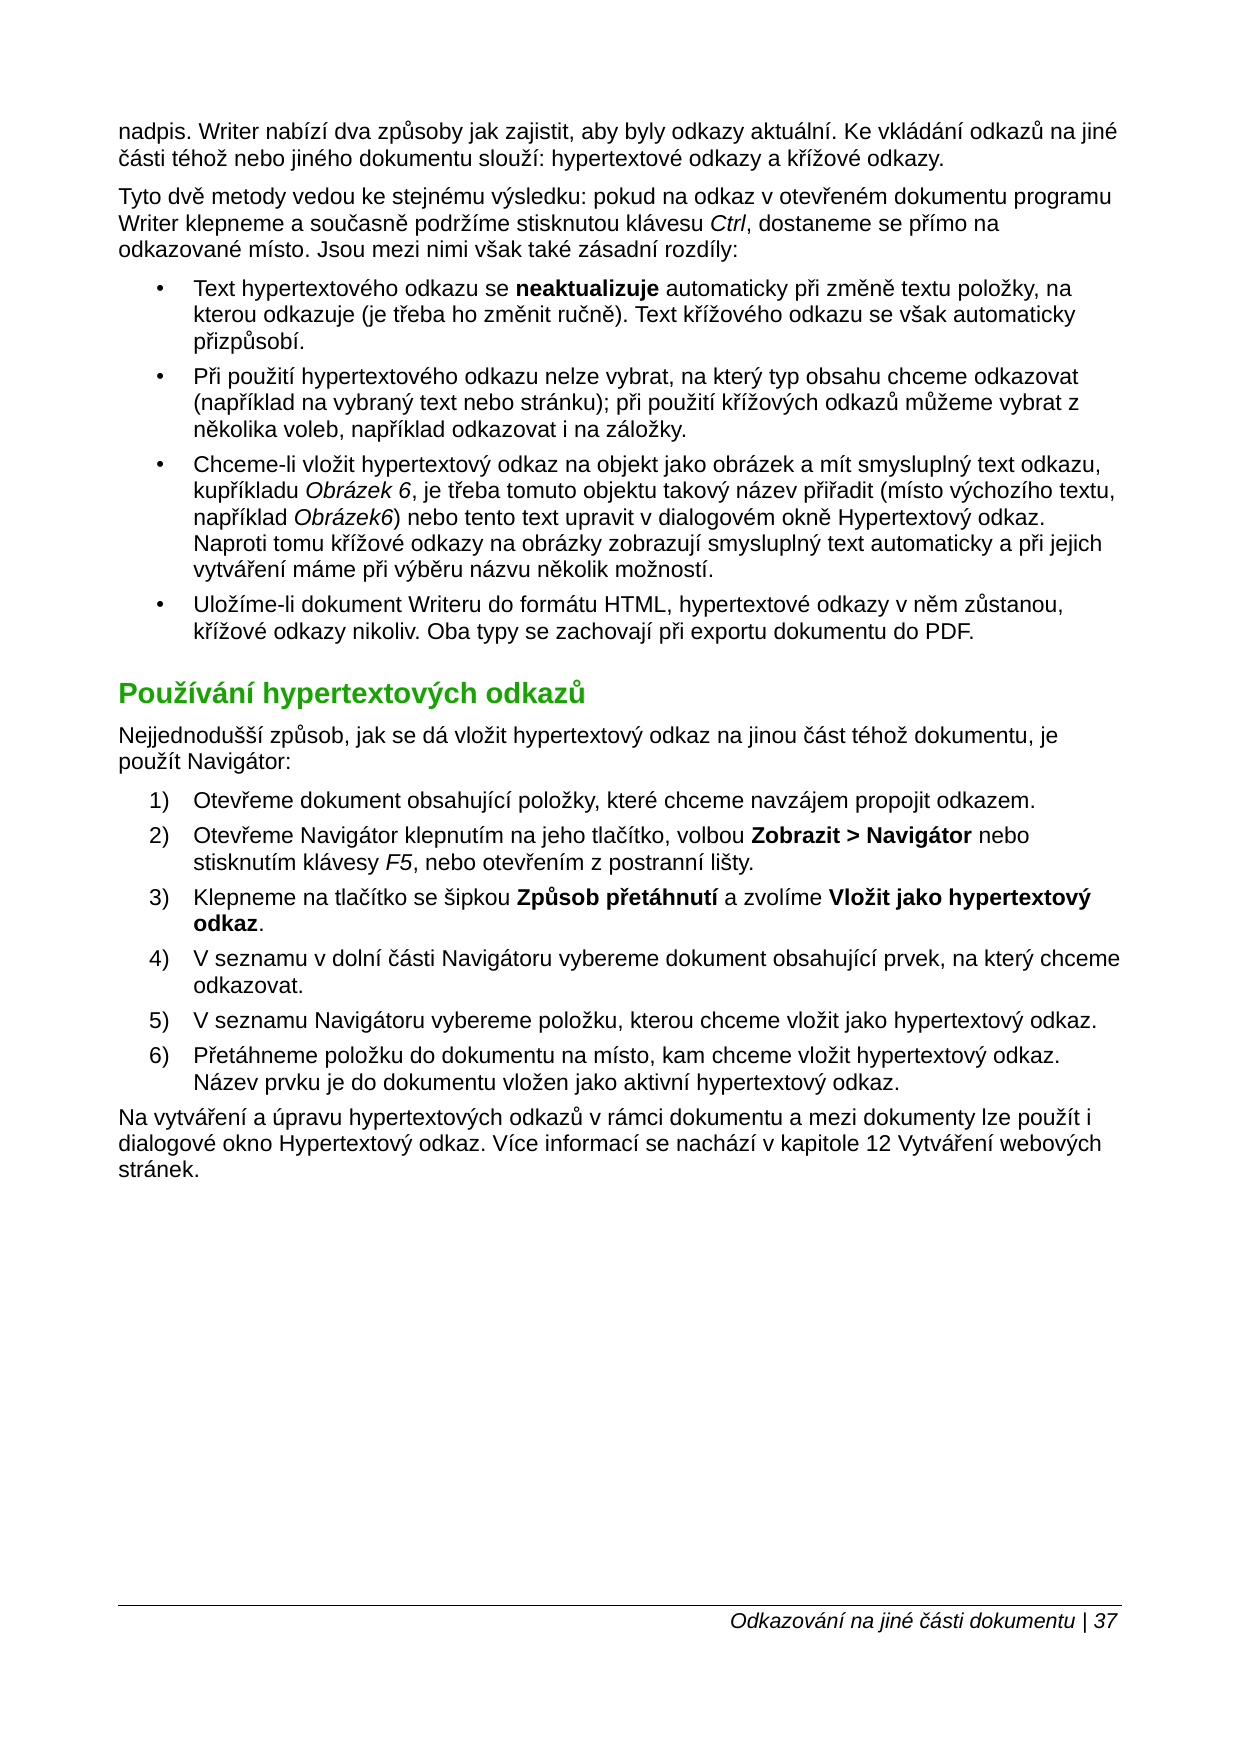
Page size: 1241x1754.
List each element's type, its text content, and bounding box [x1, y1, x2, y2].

list Uložíme-li dokument Writeru do formátu HTML, hypertextové odkazy v něm zůstanou, křížové odkazy nikoliv. Oba typy se zachovají při exportu dokumentu do PDF. [156, 591, 1122, 644]
text Tyto dvě metody vedou ke stejnému výsledku: pokud na odkaz v otevřeném dokumentu programu Writer klepneme a současně podržíme stisknutou klávesu Ctrl, dostaneme se přímo na odkazované místo. Jsou mezi nimi však také zásadní rozdíly: [118, 183, 1122, 262]
list V seznamu v dolní části Navigátoru vybereme dokument obsahující prvek, na který chceme odkazovat. [169, 945, 1122, 998]
list V seznamu Navigátoru vybereme položku, kterou chceme vložit jako hypertextový odkaz. [169, 1007, 1122, 1033]
list Otevřeme dokument obsahující položky, které chceme navzájem propojit odkazem. [169, 787, 1122, 813]
text Nejjednodušší způsob, jak se dá vložit hypertextový odkaz na jinou část téhož dokumentu, je použít Navigátor: [118, 722, 1122, 774]
list Při použití hypertextového odkazu nelze vybrat, na který typ obsahu chceme odkazovat (například na vybraný text nebo stránku); při použití křížových odkazů můžeme vybrat z několika voleb, například odkazovat i na záložky. [156, 363, 1122, 442]
list Chceme-li vložit hypertextový odkaz na objekt jako obrázek a mít smysluplný text odkazu, kupříkladu Obrázek 6, je třeba tomuto objektu takový název přiřadit (místo výchozího textu, například Obrázek6) nebo tento text upravit v dialogovém okně Hypertextový odkaz. Naproti tomu křížové odkazy na obrázky zobrazují smysluplný text automaticky a při jejich vytváření máme při výběru názvu několik možností. [156, 451, 1122, 582]
list Klepneme na tlačítko se šipkou Způsob přetáhnutí a zvolíme Vložit jako hypertextový odkaz. [169, 884, 1122, 937]
subtitle Používání hypertextových odkazů [118, 677, 1122, 710]
list Otevřeme Navigátor klepnutím na jeho tlačítko, volbou Zobrazit > Navigátor nebo stisknutím klávesy F5, nebo otevřením z postranní lišty. [169, 822, 1122, 875]
text Na vytváření a úpravu hypertextových odkazů v rámci dokumentu a mezi dokumenty lze použít i dialogové okno Hypertextový odkaz. Více informací se nachází v kapitole 12 Vytváření webových stránek. [118, 1104, 1122, 1183]
list Text hypertextového odkazu se neaktualizuje automaticky při změně textu položky, na kterou odkazuje (je třeba ho změnit ručně). Text křížového odkazu se však automaticky přizpůsobí. [156, 275, 1122, 354]
list Přetáhneme položku do dokumentu na místo, kam chceme vložit hypertextový odkaz. Název prvku je do dokumentu vložen jako aktivní hypertextový odkaz. [169, 1042, 1122, 1095]
text nadpis. Writer nabízí dva způsoby jak zajistit, aby byly odkazy aktuální. Ke vkládání odkazů na jiné části téhož nebo jiného dokumentu slouží: hypertextové odkazy a křížové odkazy. [118, 118, 1122, 171]
